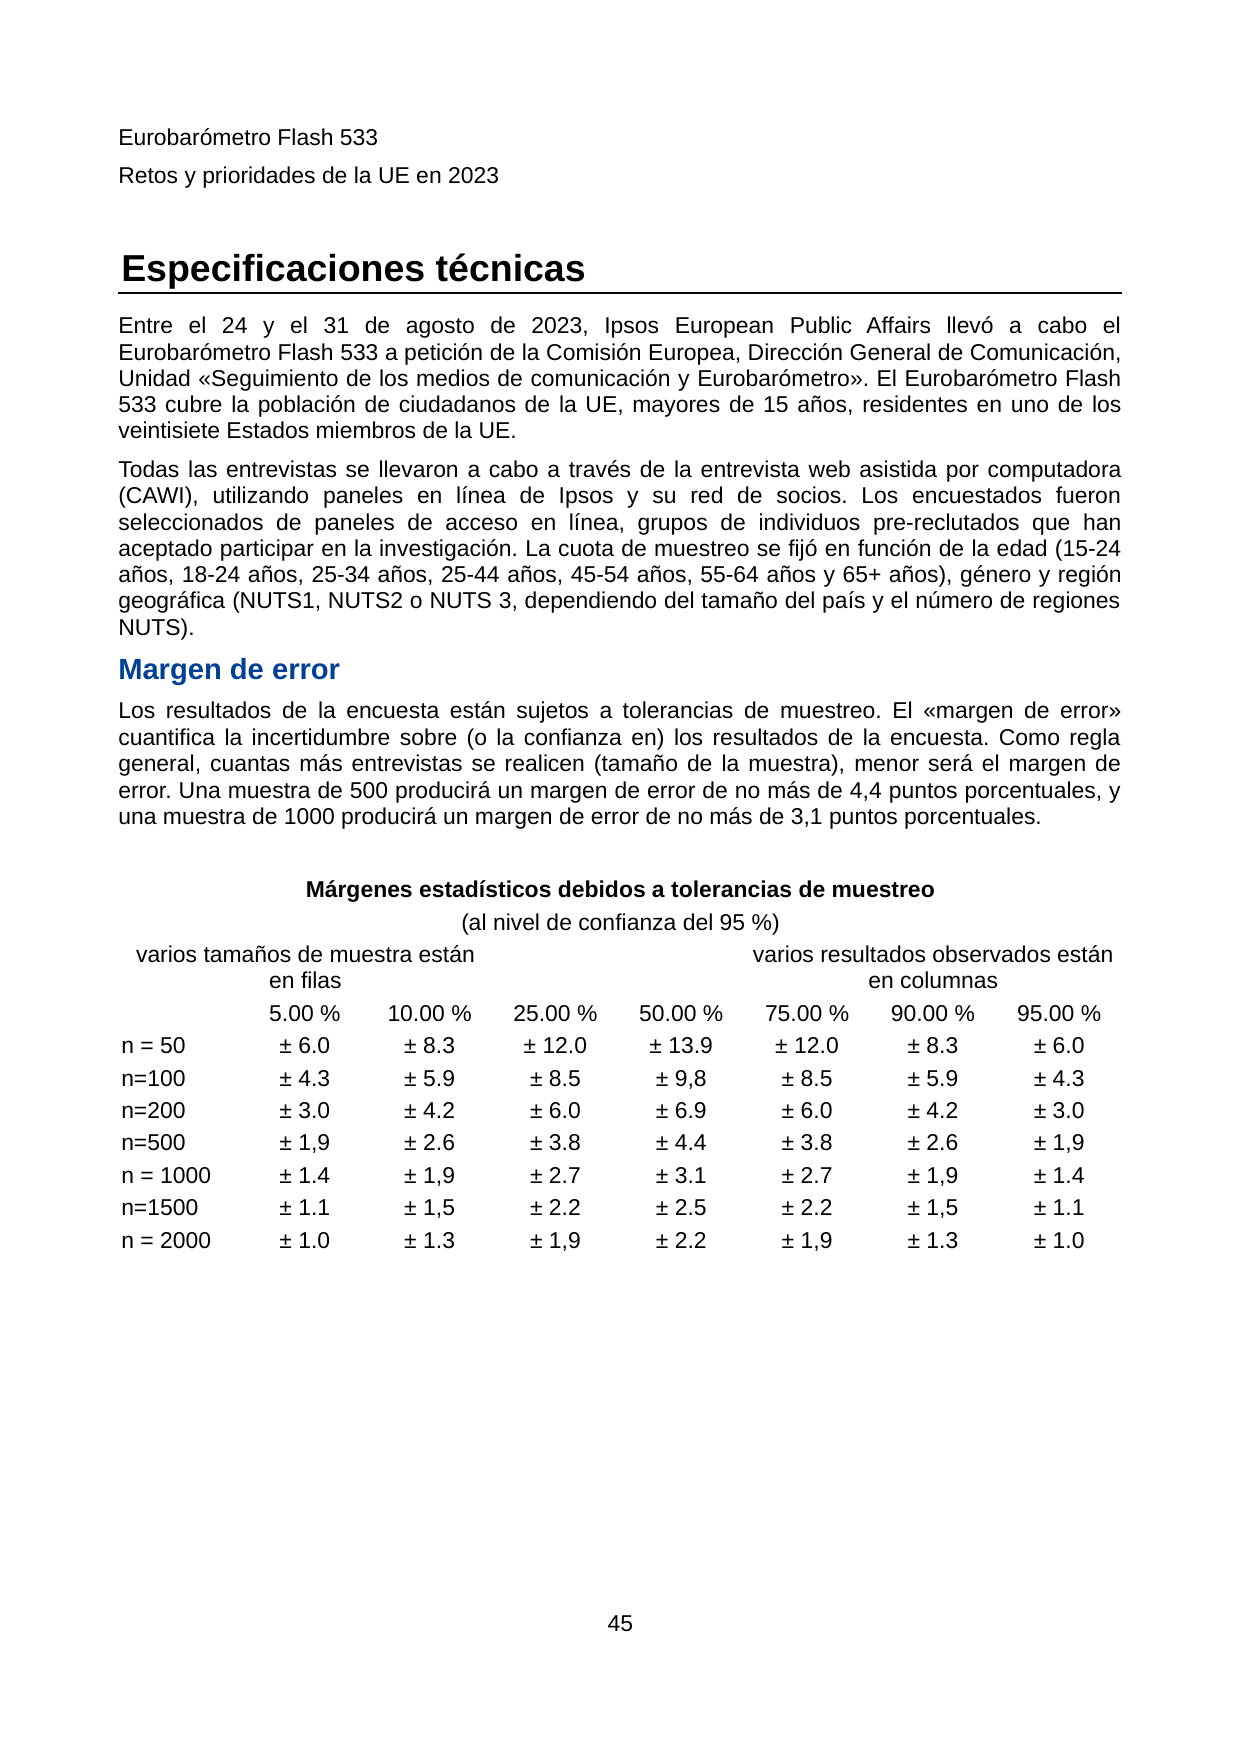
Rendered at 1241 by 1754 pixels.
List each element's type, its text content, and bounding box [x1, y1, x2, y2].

table_cell ± 1.3 [366, 1224, 492, 1256]
table_cell ± 9,8 [618, 1062, 744, 1094]
table_cell n = 2000 [118, 1224, 243, 1256]
table_cell 5,00 % [243, 997, 366, 1029]
table_cell 50,00 % [618, 997, 744, 1029]
table_cell ± 2.6 [870, 1126, 996, 1159]
table_cell n=1500 [118, 1191, 243, 1223]
table_cell ± 4.2 [870, 1094, 996, 1126]
table_cell ± 1.3 [870, 1224, 996, 1256]
table_cell n = 1000 [118, 1159, 243, 1191]
table_cell ± 8.3 [870, 1029, 996, 1062]
table_cell ± 2.7 [492, 1159, 618, 1191]
table_cell ± 1,9 [366, 1159, 492, 1191]
table_cell ± 6.9 [618, 1094, 744, 1126]
table_cell ± 13.9 [618, 1029, 744, 1062]
table_cell n = 50 [118, 1029, 243, 1062]
table_cell ± 8.3 [366, 1029, 492, 1062]
table_cell [492, 938, 618, 997]
table_cell ± 1,5 [366, 1191, 492, 1223]
table_cell [618, 938, 744, 997]
text Todas las entrevistas se llevaron a cabo a través de la entrevista web asistida por computadora (CAWI), utilizando paneles en línea de Ipsos y su red de socios. Los encuestados fueron seleccionados de paneles de acceso en línea, grupos de individuos pre-reclutados que han aceptado participar en la investigación. La cuota de muestreo se fijó en función de la edad (15-24 años, 18-24 años, 25-34 años, 25-44 años, 45-54 años, 55-64 años y 65+ años), género y región geográfica (NUTS1, NUTS2 o NUTS 3, dependiendo del tamaño del país y el número de regiones NUTS). [118, 456, 1122, 640]
table_cell ± 3.0 [996, 1094, 1122, 1126]
table_cell ± 6.0 [492, 1094, 618, 1126]
table_cell ± 1.4 [996, 1159, 1122, 1191]
table_cell varios resultados observados están en columnas [744, 938, 1122, 997]
table_cell ± 3.0 [243, 1094, 366, 1126]
table_cell ± 1,9 [492, 1224, 618, 1256]
table_cell 90,00 % [870, 997, 996, 1029]
table_cell ± 1,9 [243, 1126, 366, 1159]
table_cell ± 2.6 [366, 1126, 492, 1159]
table_cell 10,00 % [366, 997, 492, 1029]
table_cell ± 2.2 [618, 1224, 744, 1256]
table_cell ± 1.0 [243, 1224, 366, 1256]
table_cell 75,00 % [744, 997, 870, 1029]
table_cell ± 3.8 [492, 1126, 618, 1159]
table_cell ± 12.0 [744, 1029, 870, 1062]
table_cell n=200 [118, 1094, 243, 1126]
table_cell ± 4.4 [618, 1126, 744, 1159]
table_cell ± 1.4 [243, 1159, 366, 1191]
table_cell ± 5.9 [870, 1062, 996, 1094]
table_cell ± 2.2 [744, 1191, 870, 1223]
table_cell ± 2.5 [618, 1191, 744, 1223]
table_cell ± 12.0 [492, 1029, 618, 1062]
table_cell 95,00 % [996, 997, 1122, 1029]
table_cell ± 8.5 [492, 1062, 618, 1094]
table_cell ± 1,5 [870, 1191, 996, 1223]
table_cell varios tamaños de muestra están en filas [118, 938, 492, 997]
table_cell ± 1,9 [744, 1224, 870, 1256]
text Margen de error [118, 652, 1122, 686]
table_cell ± 1.1 [243, 1191, 366, 1223]
table_cell ± 1,9 [996, 1126, 1122, 1159]
subtitle Especificaciones técnicas [118, 243, 1122, 292]
text Entre el 24 y el 31 de agosto de 2023, Ipsos European Public Affairs llevó a cabo el Eurobarómetro Flash 533 a petición de la Comisión Europea, Dirección General de Comunicación, Unidad «Seguimiento de los medios de comunicación y Eurobarómetro». El Eurobarómetro Flash 533 cubre la población de ciudadanos de la UE, mayores de 15 años, residentes en uno de los veintisiete Estados miembros de la UE. [118, 312, 1122, 444]
table_cell [118, 997, 243, 1029]
table_cell ± 6.0 [996, 1029, 1122, 1062]
table_cell 25,00 % [492, 997, 618, 1029]
table_cell n=500 [118, 1126, 243, 1159]
table_cell ± 1.1 [996, 1191, 1122, 1223]
table_cell ± 6.0 [744, 1094, 870, 1126]
table_cell ± 4.2 [366, 1094, 492, 1126]
table_cell ± 1.0 [996, 1224, 1122, 1256]
table_cell ± 1,9 [870, 1159, 996, 1191]
table_cell ± 5.9 [366, 1062, 492, 1094]
table_cell ± 4.3 [996, 1062, 1122, 1094]
table_cell ± 2.7 [744, 1159, 870, 1191]
table_cell ± 6.0 [243, 1029, 366, 1062]
table_cell ± 2.2 [492, 1191, 618, 1223]
table_cell n=100 [118, 1062, 243, 1094]
table_header Márgenes estadísticos debidos a tolerancias de muestreo [118, 874, 1122, 906]
table_cell ± 3.8 [744, 1126, 870, 1159]
table_cell ± 4.3 [243, 1062, 366, 1094]
table_cell ± 8.5 [744, 1062, 870, 1094]
table_cell (al nivel de confianza del 95 %) [118, 906, 1122, 938]
table_cell ± 3.1 [618, 1159, 744, 1191]
text Los resultados de la encuesta están sujetos a tolerancias de muestreo. El «margen de error» cuantifica la incertidumbre sobre (o la confianza en) los resultados de la encuesta. Como regla general, cuantas más entrevistas se realicen (tamaño de la muestra), menor será el margen de error. Una muestra de 500 producirá un margen de error de no más de 4,4 puntos porcentuales, y una muestra de 1000 producirá un margen de error de no más de 3,1 puntos porcentuales. [118, 697, 1122, 829]
